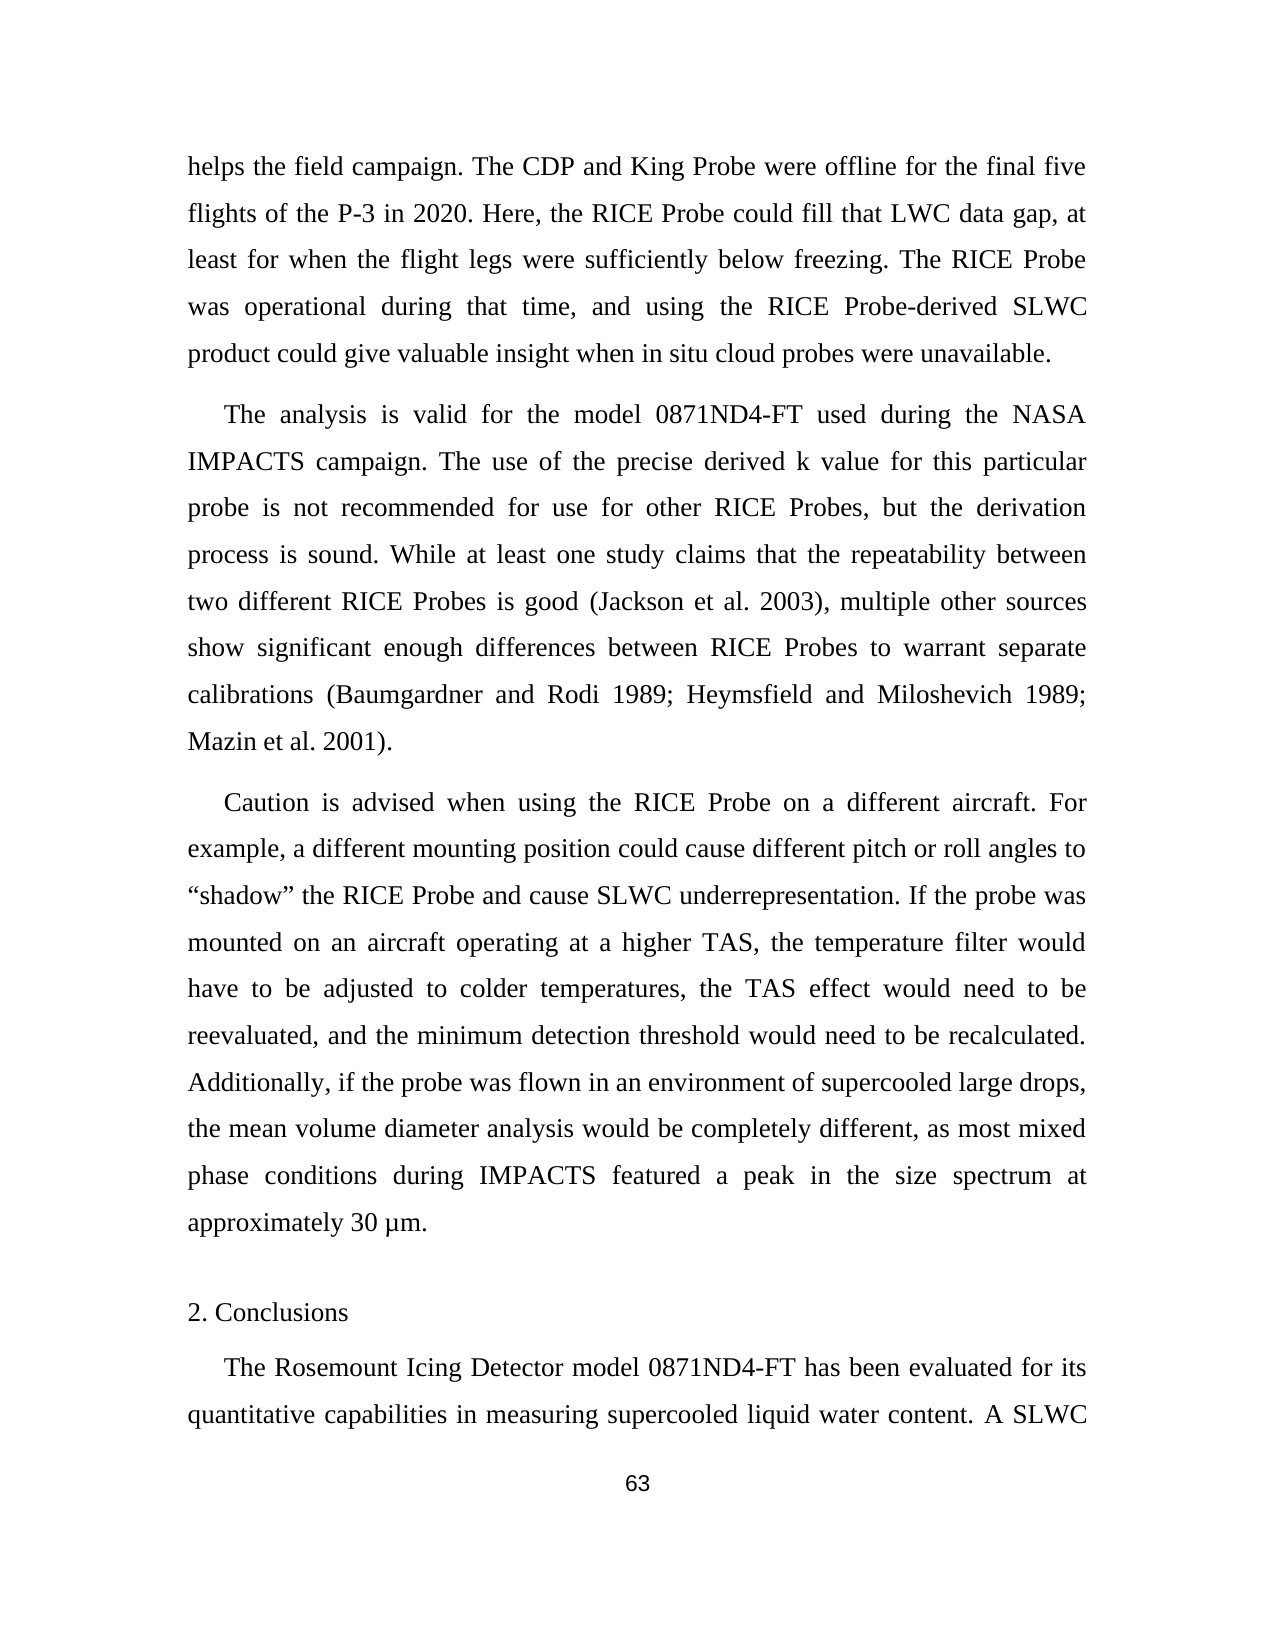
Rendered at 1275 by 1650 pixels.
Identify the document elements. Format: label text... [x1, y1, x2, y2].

subtitle 2. Conclusions [187, 1296, 1087, 1327]
text The analysis is valid for the model 0871ND4-FT used during the NASA IMPACTS campaign. The use of the precise derived k value for this particular probe is not recommended for use for other RICE Probes, but the derivation process is sound. While at least one study claims that the repeatability between two different RICE Probes is good (Jackson et al. 2003), multiple other sources show significant enough differences between RICE Probes to warrant separate calibrations (Baumgardner and Rodi 1989; Heymsfield and Miloshevich 1989; Mazin et al. 2001). [187, 398, 1087, 756]
text Caution is advised when using the RICE Probe on a different aircraft. For example, a different mounting position could cause different pitch or roll angles to “shadow” the RICE Probe and cause SLWC underrepresentation. If the probe was mounted on an aircraft operating at a higher TAS, the temperature filter would have to be adjusted to colder temperatures, the TAS effect would need to be reevaluated, and the minimum detection threshold would need to be recalculated. Additionally, if the probe was flown in an environment of supercooled large drops, the mean volume diameter analysis would be completely different, as most mixed phase conditions during IMPACTS featured a peak in the size spectrum at approximately 30 µm. [187, 786, 1087, 1237]
text The Rosemount Icing Detector model 0871ND4-FT has been evaluated for its quantitative capabilities in measuring supercooled liquid water content. A SLWC [187, 1351, 1087, 1429]
text helps the field campaign. The CDP and King Probe were offline for the final five flights of the P-3 in 2020. Here, the RICE Probe could fill that LWC data gap, at least for when the flight legs were sufficiently below freezing. The RICE Probe was operational during that time, and using the RICE Probe-derived SLWC product could give valuable insight when in situ cloud probes were unavailable. [187, 150, 1087, 368]
